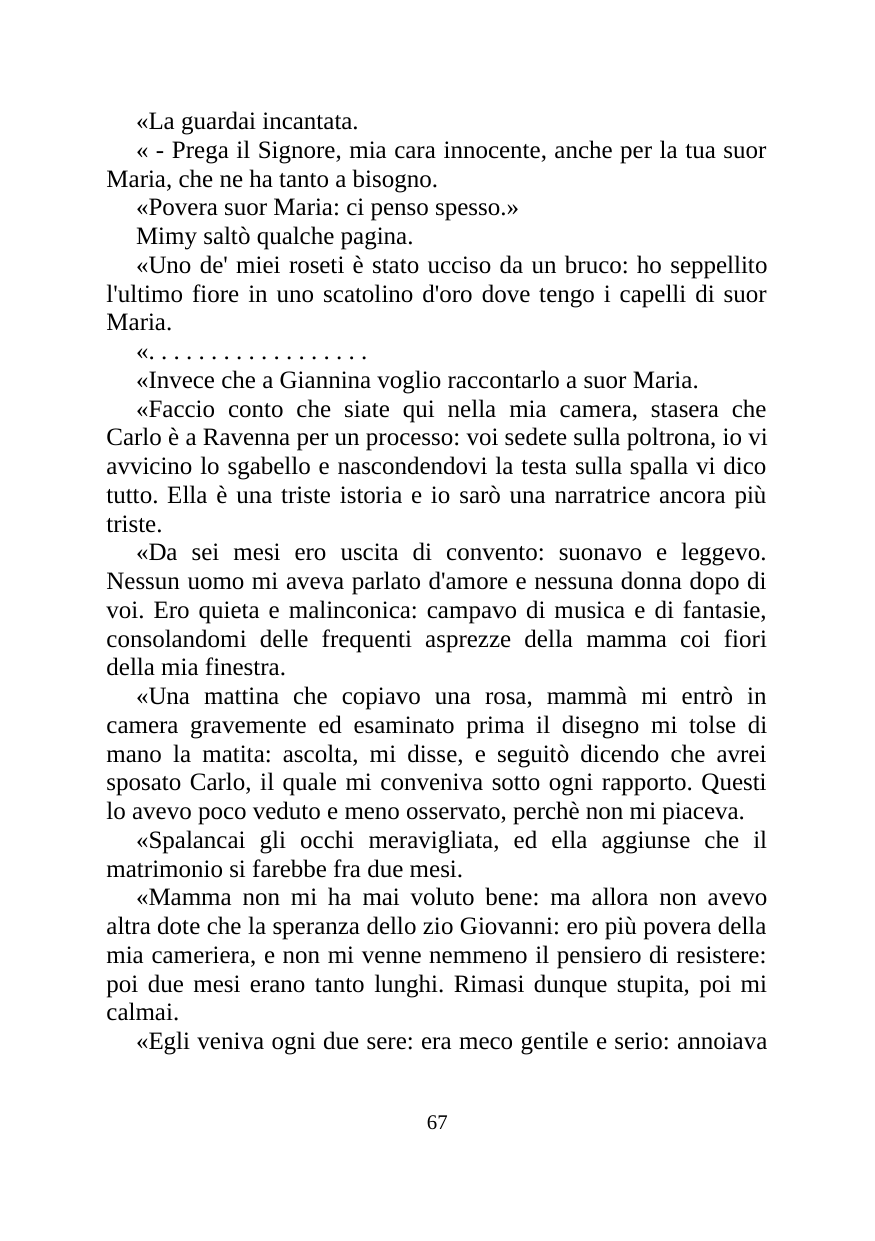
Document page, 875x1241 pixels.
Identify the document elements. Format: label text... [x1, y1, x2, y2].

text «Uno de' miei roseti è stato ucciso da un bruco: ho seppellito l'ultimo fiore in uno scatolino d'oro dove tengo i capelli di suor Maria. [106, 250, 768, 336]
text «Invece che a Giannina voglio raccontarlo a suor Maria. [106, 365, 768, 394]
text «Povera suor Maria: ci penso spesso.» [106, 192, 768, 221]
text «Una mattina che copiavo una rosa, mammà mi entrò in camera gravemente ed esaminato prima il disegno mi tolse di mano la matita: ascolta, mi disse, e seguitò dicendo che avrei sposato Carlo, il quale mi conveniva sotto ogni rapporto. Questi lo avevo poco veduto e meno osservato, perchè non mi piaceva. [106, 681, 768, 825]
text «Egli veniva ogni due sere: era meco gentile e serio: annoiava [106, 1026, 768, 1055]
text «Mamma non mi ha mai voluto bene: ma allora non avevo altra dote che la speranza dello zio Giovanni: ero più povera della mia cameriera, e non mi venne nemmeno il pensiero di resistere: poi due mesi erano tanto lunghi. Rimasi dunque stupita, poi mi calmai. [106, 882, 768, 1026]
text «Spalancai gli occhi meravigliata, ed ella aggiunse che il matrimonio si farebbe fra due mesi. [106, 825, 768, 882]
text «La guardai incantata. [106, 106, 768, 135]
text «Faccio conto che siate qui nella mia camera, stasera che Carlo è a Ravenna per un processo: voi sedete sulla poltrona, io vi avvicino lo sgabello e nascondendovi la testa sulla spalla vi dico tutto. Ella è una triste istoria e io sarò una narratrice ancora più triste. [106, 394, 768, 537]
text «. . . . . . . . . . . . . . . . . . [106, 336, 768, 365]
text «Da sei mesi ero uscita di convento: suonavo e leggevo. Nessun uomo mi aveva parlato d'amore e nessuna donna dopo di voi. Ero quieta e malinconica: campavo di musica e di fantasie, consolandomi delle frequenti asprezze della mamma coi fiori della mia finestra. [106, 537, 768, 681]
text Mimy saltò qualche pagina. [106, 221, 768, 250]
text « - Prega il Signore, mia cara innocente, anche per la tua suor Maria, che ne ha tanto a bisogno. [106, 135, 768, 192]
